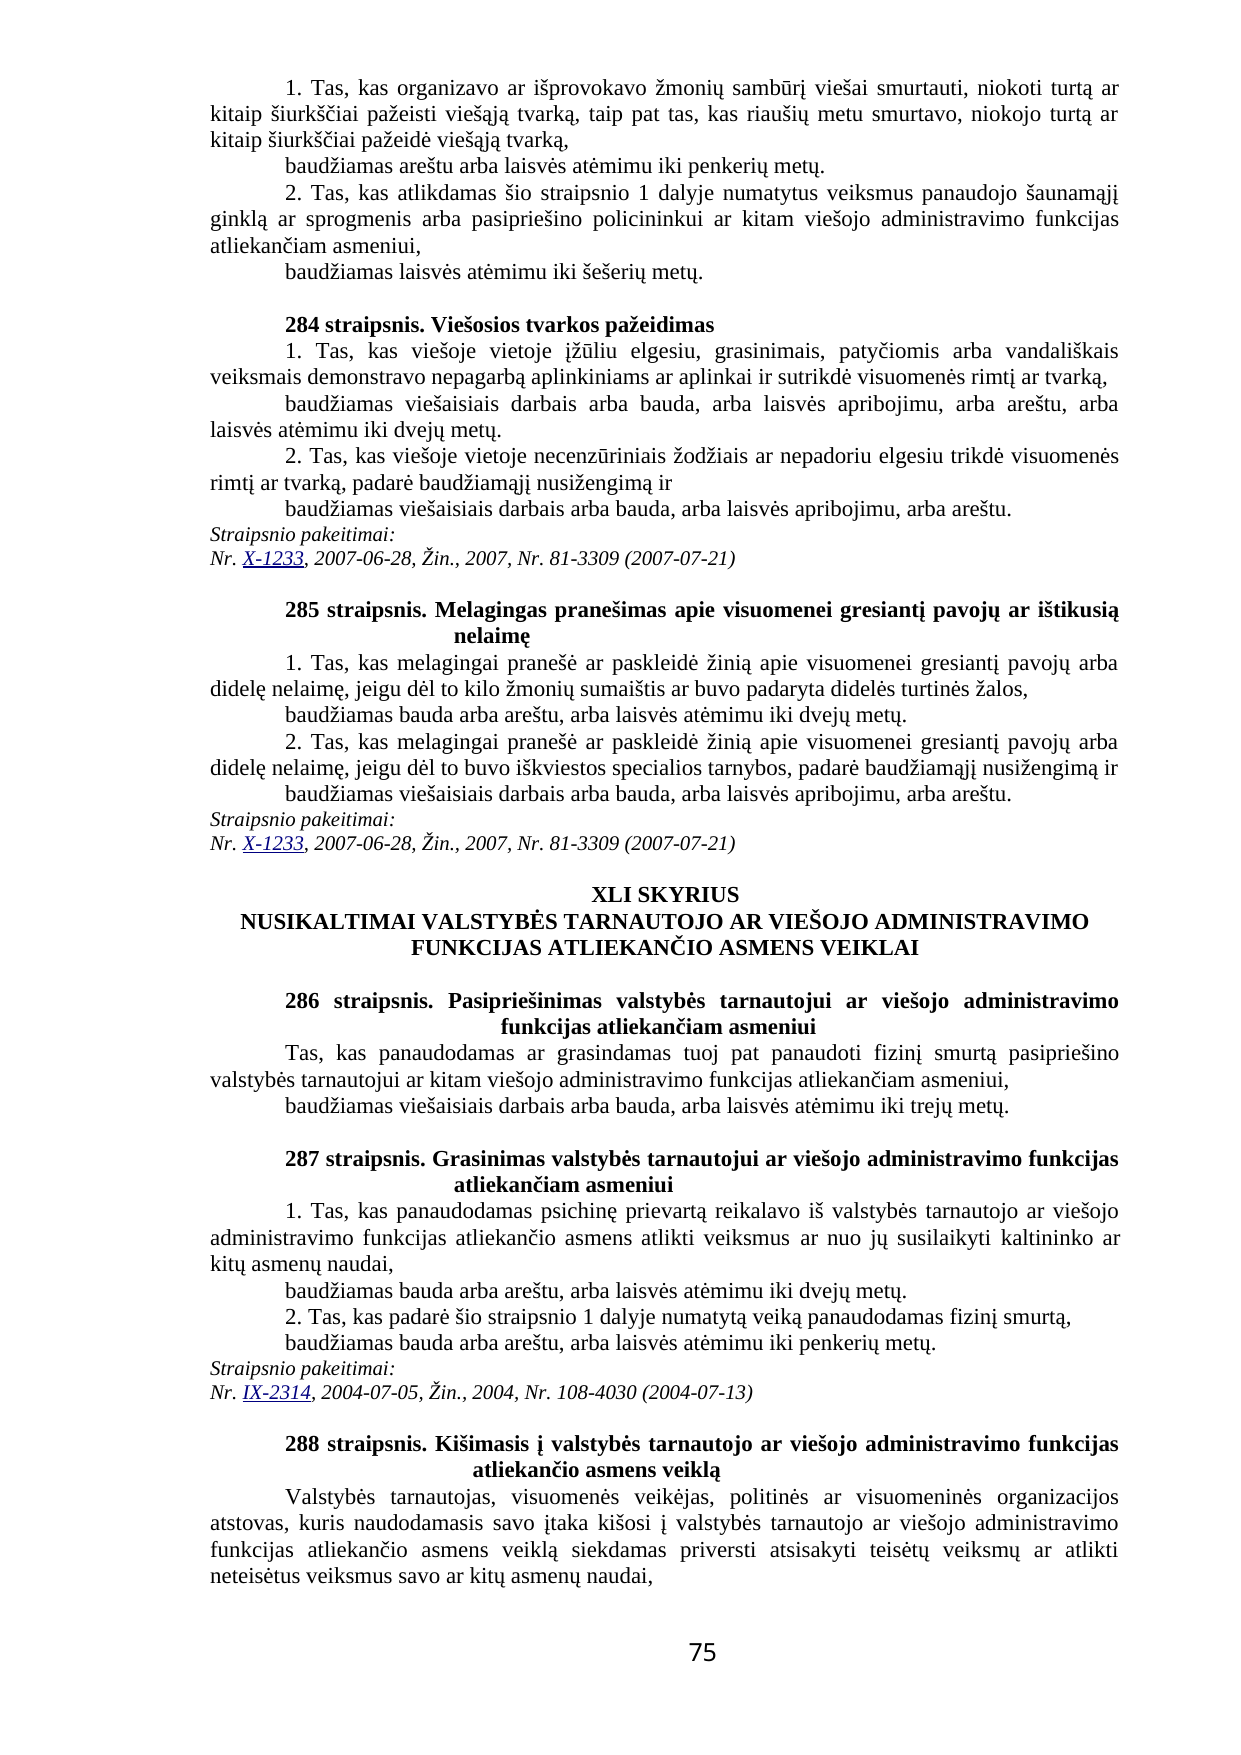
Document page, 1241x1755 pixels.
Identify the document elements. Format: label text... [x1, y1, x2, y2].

text 287 straipsnis. Grasinimas valstybės tarnautojui ar viešojo administravimo funkcijas atliekančiam asmeniui [285, 1145, 1120, 1198]
text Straipsnio pakeitimai: [210, 807, 1120, 831]
text Valstybės tarnautojas, visuomenės veikėjas, politinės ar visuomeninės organizacijos atstovas, kuris naudodamasis savo įtaka kišosi į valstybės tarnautojo ar viešojo administravimo funkcijas atliekančio asmens veiklą siekdamas priversti atsisakyti teisėtų veiksmų ar atlikti neteisėtus veiksmus savo ar kitų asmenų naudai, [210, 1483, 1120, 1588]
text Straipsnio pakeitimai: [210, 1356, 1120, 1380]
text Nr. IX-2314, 2004-07-05, Žin., 2004, Nr. 108-4030 (2004-07-13) [210, 1380, 1120, 1404]
text 1. Tas, kas organizavo ar išprovokavo žmonių sambūrį viešai smurtauti, niokoti turtą ar kitaip šiurkščiai pažeisti viešąją tvarką, taip pat tas, kas riaušių metu smurtavo, niokojo turtą ar kitaip šiurkščiai pažeidė viešąją tvarką, [210, 73, 1120, 153]
text 284 straipsnis. Viešosios tvarkos pažeidimas [210, 311, 1120, 337]
text 285 straipsnis. Melagingas pranešimas apie visuomenei gresiantį pavojų ar ištikusią nelaimę [285, 596, 1120, 649]
text baudžiamas bauda arba areštu, arba laisvės atėmimu iki penkerių metų. [210, 1329, 1120, 1356]
text 1. Tas, kas melagingai pranešė ar paskleidė žinią apie visuomenei gresiantį pavojų arba didelę nelaimę, jeigu dėl to kilo žmonių sumaištis ar buvo padaryta didelės turtinės žalos, [210, 649, 1120, 701]
text Nr. X-1233, 2007-06-28, Žin., 2007, Nr. 81-3309 (2007-07-21) [210, 831, 1120, 855]
text 1. Tas, kas panaudodamas psichinę prievartą reikalavo iš valstybės tarnautojo ar viešojo administravimo funkcijas atliekančio asmens atlikti veiksmus ar nuo jų susilaikyti kaltininko ar kitų asmenų naudai, [210, 1198, 1120, 1277]
text 1. Tas, kas viešoje vietoje įžūliu elgesiu, grasinimais, patyčiomis arba vandališkais veiksmais demonstravo nepagarbą aplinkiniams ar aplinkai ir sutrikdė visuomenės rimtį ar tvarką, [210, 337, 1120, 390]
text baudžiamas viešaisiais darbais arba bauda, arba laisvės apribojimu, arba areštu. [210, 495, 1120, 522]
text Tas, kas panaudodamas ar grasindamas tuoj pat panaudoti fizinį smurtą pasipriešino valstybės tarnautojui ar kitam viešojo administravimo funkcijas atliekančiam asmeniui, [210, 1039, 1120, 1092]
text 2. Tas, kas viešoje vietoje necenzūriniais žodžiais ar nepadoriu elgesiu trikdė visuomenės rimtį ar tvarką, padarė baudžiamąjį nusižengimą ir [210, 442, 1120, 495]
text 2. Tas, kas atlikdamas šio straipsnio 1 dalyje numatytus veiksmus panaudojo šaunamąjį ginklą ar sprogmenis arba pasipriešino policininkui ar kitam viešojo administravimo funkcijas atliekančiam asmeniui, [210, 179, 1120, 258]
text Straipsnio pakeitimai: [210, 522, 1120, 546]
text 2. Tas, kas padarė šio straipsnio 1 dalyje numatytą veiką panaudodamas fizinį smurtą, [210, 1303, 1120, 1329]
text baudžiamas bauda arba areštu, arba laisvės atėmimu iki dvejų metų. [210, 1277, 1120, 1303]
text baudžiamas areštu arba laisvės atėmimu iki penkerių metų. [210, 153, 1120, 179]
text baudžiamas viešaisiais darbais arba bauda, arba laisvės atėmimu iki trejų metų. [210, 1092, 1120, 1118]
text baudžiamas bauda arba areštu, arba laisvės atėmimu iki dvejų metų. [210, 701, 1120, 728]
text 2. Tas, kas melagingai pranešė ar paskleidė žinią apie visuomenei gresiantį pavojų arba didelę nelaimę, jeigu dėl to buvo iškviestos specialios tarnybos, padarė baudžiamąjį nusižengimą ir [210, 728, 1120, 781]
text 288 straipsnis. Kišimasis į valstybės tarnautojo ar viešojo administravimo funkcijas atliekančio asmens veiklą [285, 1430, 1120, 1483]
text NUSIKALTIMAI VALSTYBĖS TARNAUTOJO AR VIEŠOJO ADMINISTRAVIMO FUNKCIJAS ATLIEKANČIO ASMENS VEIKLAI [210, 908, 1120, 960]
text baudžiamas viešaisiais darbais arba bauda, arba laisvės apribojimu, arba areštu, arba laisvės atėmimu iki dvejų metų. [210, 390, 1120, 442]
text XLI SKYRIUS [210, 881, 1120, 908]
text baudžiamas viešaisiais darbais arba bauda, arba laisvės apribojimu, arba areštu. [210, 781, 1120, 807]
text Nr. X-1233, 2007-06-28, Žin., 2007, Nr. 81-3309 (2007-07-21) [210, 546, 1120, 570]
text baudžiamas laisvės atėmimu iki šešerių metų. [210, 258, 1120, 284]
text 286 straipsnis. Pasipriešinimas valstybės tarnautojui ar viešojo administravimo funkcijas atliekančiam asmeniui [285, 987, 1120, 1039]
